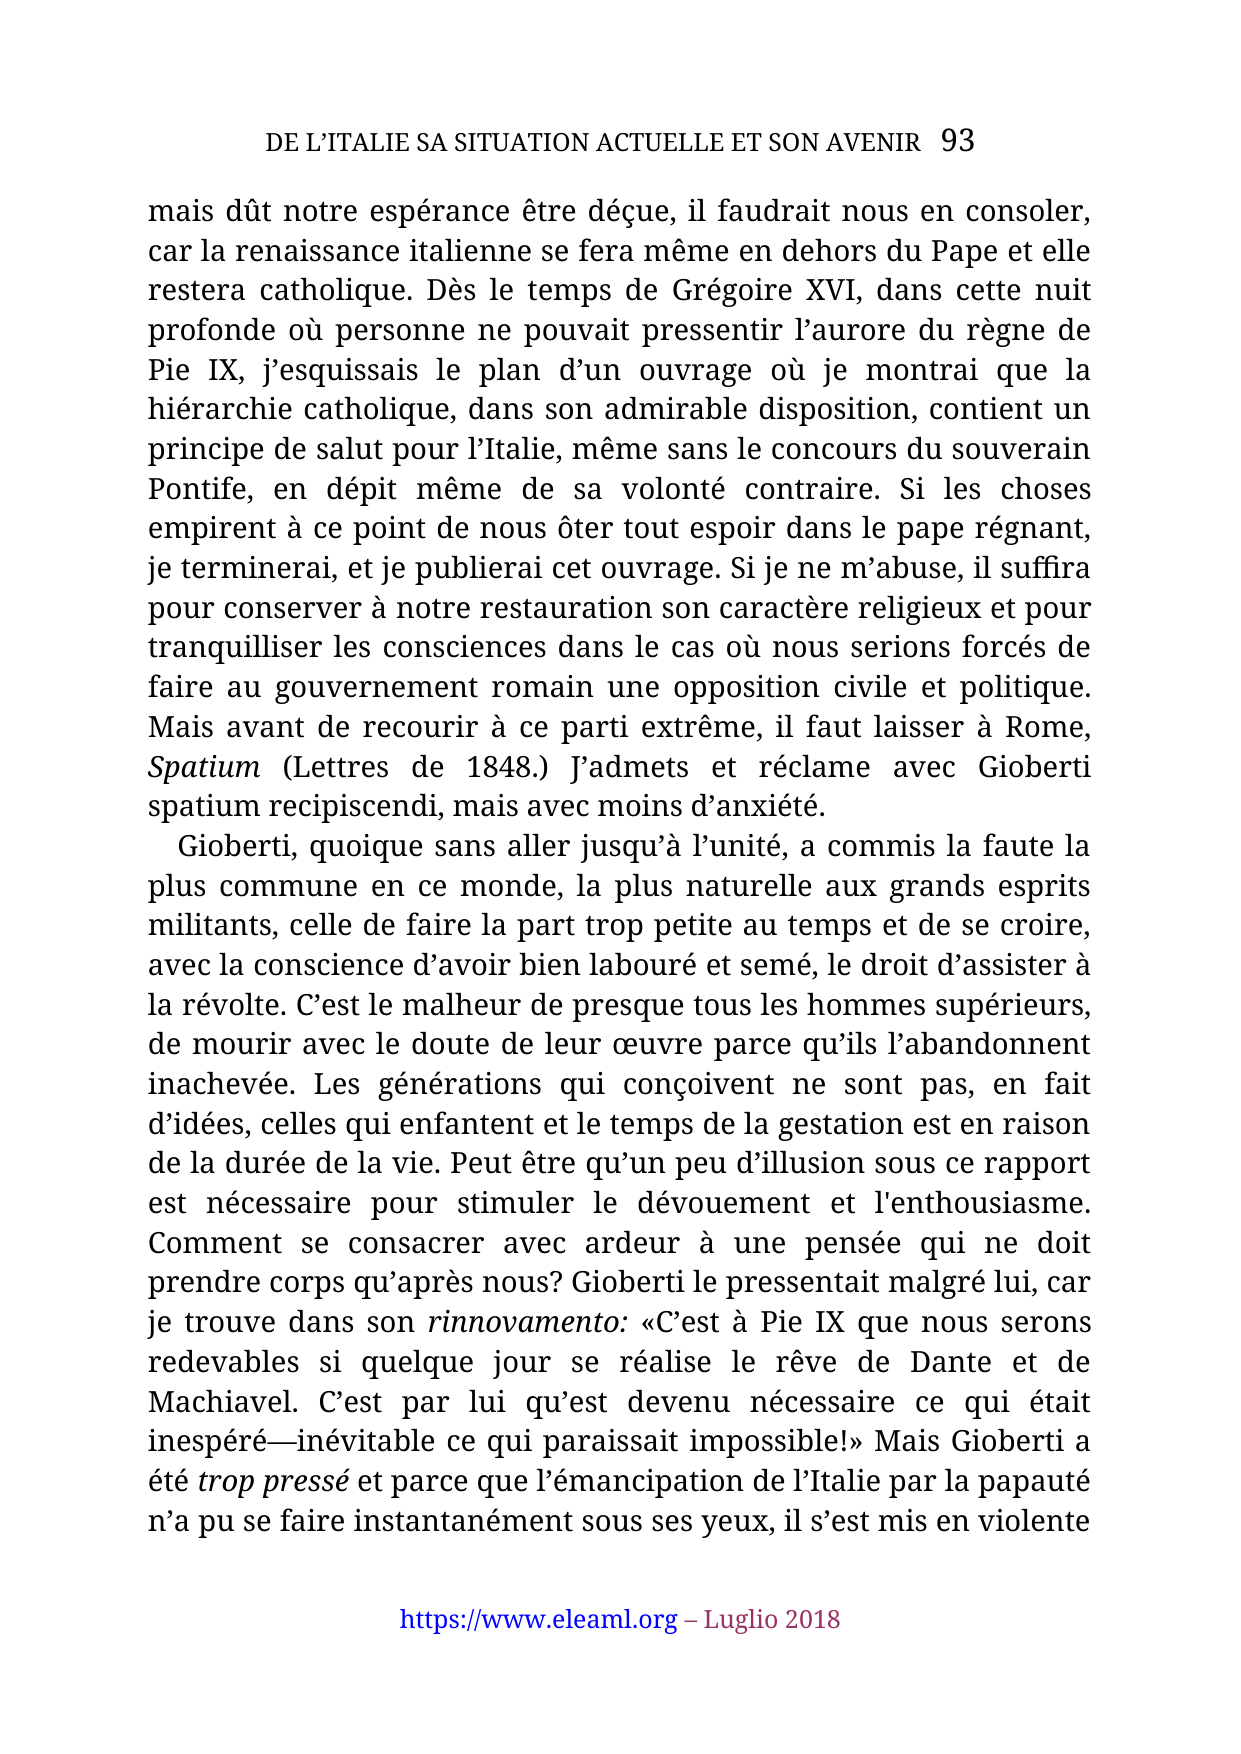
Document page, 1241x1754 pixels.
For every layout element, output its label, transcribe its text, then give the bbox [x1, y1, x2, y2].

text Gioberti, quoique sans aller jusqu’à l’unité, a commis la faute la plus commune en ce monde, la plus naturelle aux grands esprits militants, celle de faire la part trop petite au temps et de se croire, avec la conscience d’avoir bien labouré et semé, le droit d’assister à la révolte. C’est le malheur de presque tous les hommes supérieurs, de mourir avec le doute de leur œuvre parce qu’ils l’abandonnent inachevée. Les générations qui conçoivent ne sont pas, en fait d’idées, celles qui enfantent et le temps de la gestation est en raison de la durée de la vie. Peut être qu’un peu d’illusion sous ce rapport est nécessaire pour stimuler le dévouement et l'enthousiasme. Comment se consacrer avec ardeur à une pensée qui ne doit prendre corps qu’après nous? Gioberti le pressentait malgré lui, car je trouve dans son rinnovamento: «C’est à Pie IX que nous serons redevables si quelque jour se réalise le rêve de Dante et de Machiavel. C’est par lui qu’est devenu nécessaire ce qui était inespéré—inévitable ce qui paraissait impossible!» Mais Gioberti a été trop pressé et parce que l’émancipation de l’Italie par la papauté n’a pu se faire instantanément sous ses yeux, il s’est mis en violente [148, 825, 1093, 1539]
text mais dût notre espérance être déçue, il faudrait nous en consoler, car la renaissance italienne se fera même en dehors du Pape et elle restera catholique. Dès le temps de Grégoire XVI, dans cette nuit profonde où personne ne pouvait pressentir l’aurore du règne de Pie IX, j’esquissais le plan d’un ouvrage où je montrai que la hiérarchie catholique, dans son admirable disposition, contient un principe de salut pour l’Italie, même sans le concours du souverain Pontife, en dépit même de sa volonté contraire. Si les choses empirent à ce point de nous ôter tout espoir dans le pape régnant, je terminerai, et je publierai cet ouvrage. Si je ne m’abuse, il suffira pour conserver à notre restauration son caractère religieux et pour tranquilliser les consciences dans le cas où nous serions forcés de faire au gouvernement romain une opposition civile et politique. Mais avant de recourir à ce parti extrême, il faut laisser à Rome, Spatium (Lettres de 1848.) J’admets et réclame avec Gioberti spatium recipiscendi, mais avec moins d’anxiété. [148, 190, 1093, 825]
